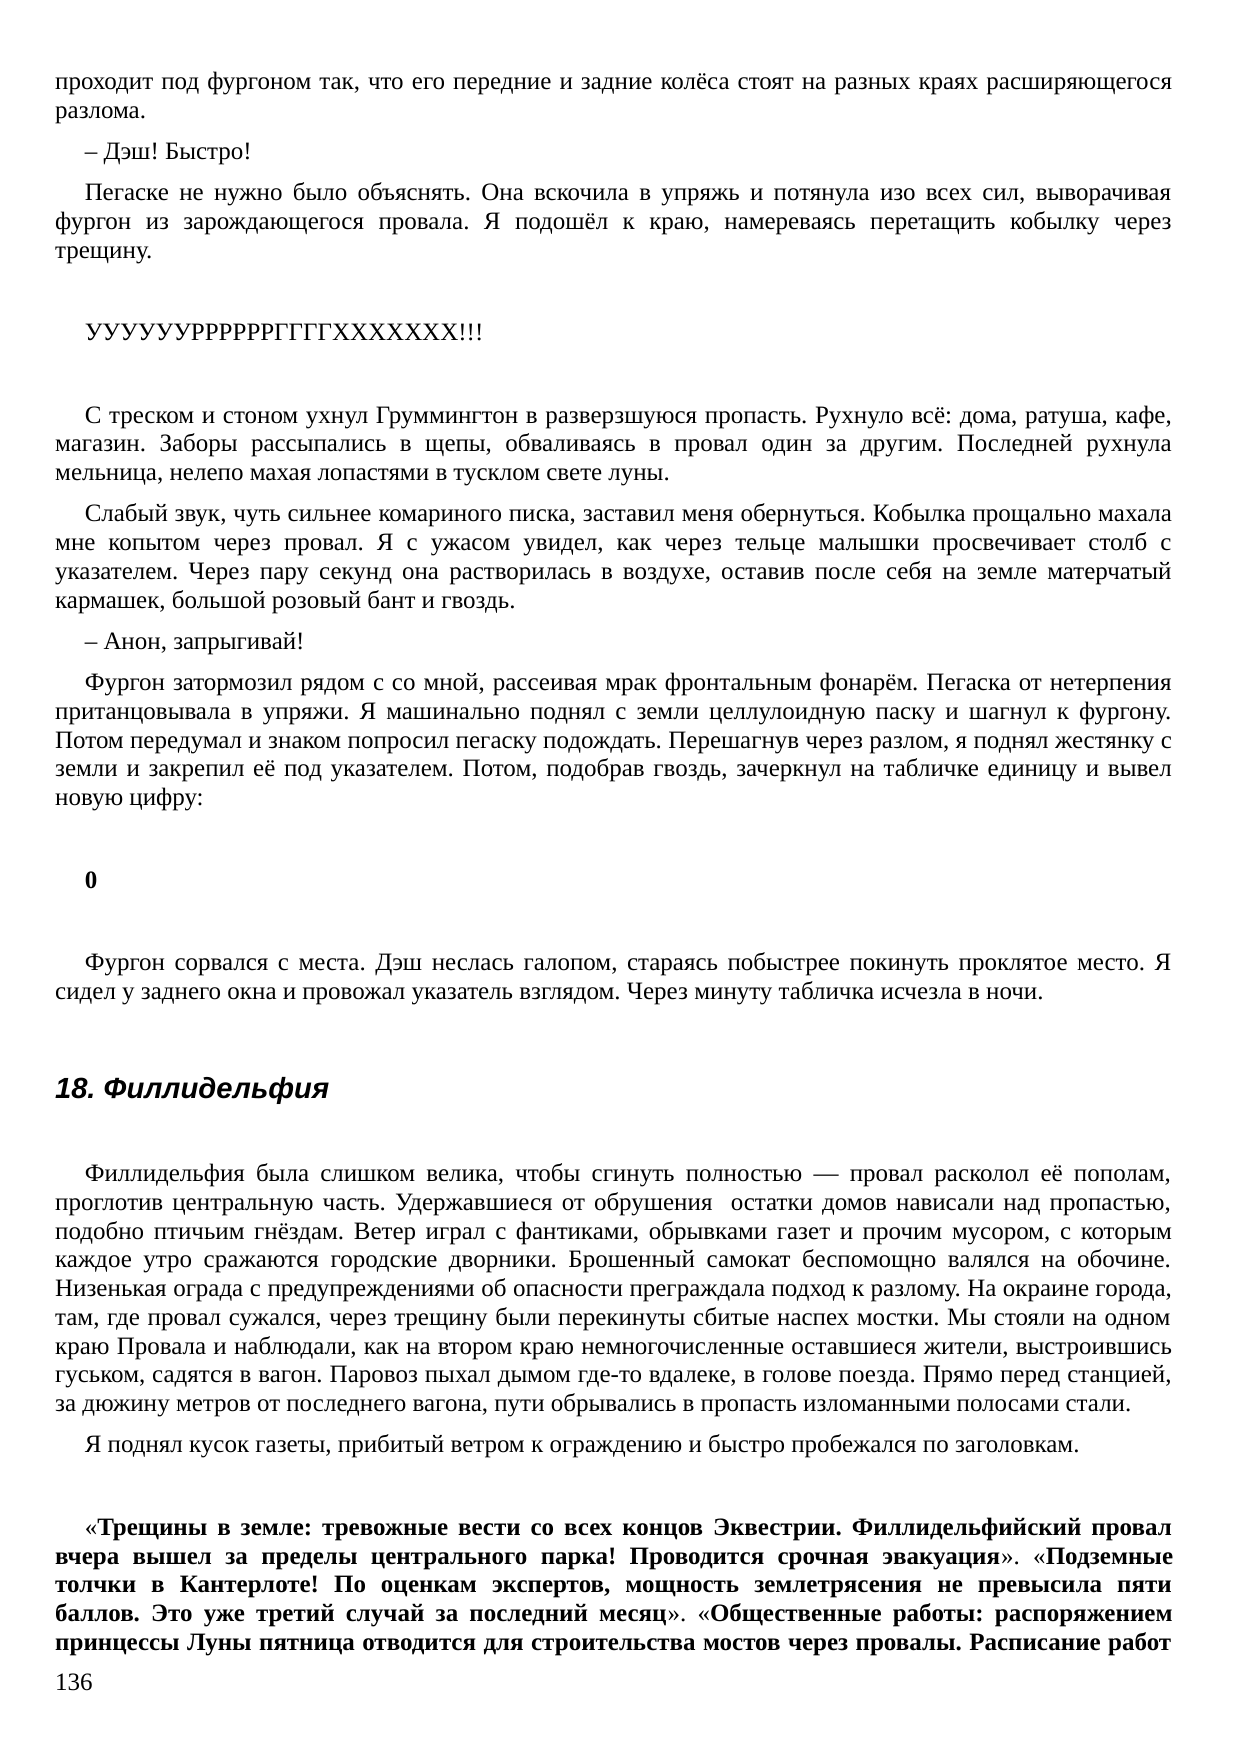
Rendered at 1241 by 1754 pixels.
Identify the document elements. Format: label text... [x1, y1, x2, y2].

text 0 [55, 865, 1173, 893]
text Фургон сорвался с места. Дэш неслась галопом, стараясь побыстрее покинуть проклятое место. Я сидел у заднего окна и провожал указатель взглядом. Через минуту табличка исчезла в ночи. [55, 947, 1173, 1005]
text проходит под фургоном так, что его передние и задние колёса стоят на разных краях расширяющегося разлома. [55, 66, 1173, 123]
text – Дэш! Быстро! [55, 136, 1173, 165]
subtitle 18. Филлидельфия [55, 1071, 1173, 1104]
text С треском и стоном ухнул Груммингтон в разверзшуюся пропасть. Рухнуло всё: дома, ратуша, кафе, магазин. Заборы рассыпались в щепы, обваливаясь в провал один за другим. Последней рухнула мельница, нелепо махая лопастями в тусклом свете луны. [55, 400, 1173, 486]
text Пегаске не нужно было объяснять. Она вскочила в упряжь и потянула изо всех сил, выворачивая фургон из зарождающегося провала. Я подошёл к краю, намереваясь перетащить кобылку через трещину. [55, 177, 1173, 263]
text – Анон, запрыгивай! [55, 626, 1173, 655]
text «Трещины в земле: тревожные вести со всех концов Эквестрии. Филлидельфийский провал вчера вышел за пределы центрального парка! Проводится срочная эвакуация». «Подземные толчки в Кантерлоте! По оценкам экспертов, мощность землетрясения не превысила пяти баллов. Это уже третий случай за последний месяц». «Общественные работы: распоряжением принцессы Луны пятница отводится для строительства мостов через провалы. Расписание работ [55, 1512, 1173, 1656]
text Я поднял кусок газеты, прибитый ветром к ограждению и быстро пробежался по заголовкам. [55, 1429, 1173, 1458]
text Фургон затормозил рядом с со мной, рассеивая мрак фронтальным фонарём. Пегаска от нетерпения пританцовывала в упряжи. Я машинально поднял с земли целлулоидную паску и шагнул к фургону. Потом передумал и знаком попросил пегаску подождать. Перешагнув через разлом, я поднял жестянку с земли и закрепил её под указателем. Потом, подобрав гвоздь, зачеркнул на табличке единицу и вывел новую цифру: [55, 667, 1173, 811]
text Слабый звук, чуть сильнее комариного писка, заставил меня обернуться. Кобылка прощально махала мне копытом через провал. Я с ужасом увидел, как через тельце малышки просвечивает столб с указателем. Через пару секунд она растворилась в воздухе, оставив после себя на земле матерчатый кармашек, большой розовый бант и гвоздь. [55, 498, 1173, 613]
text УУУУУУРРРРРРГГГГХХХХХХХ!!! [55, 317, 1173, 346]
text Филлидельфия была слишком велика, чтобы сгинуть полностью — провал расколол её пополам, проглотив центральную часть. Удержавшиеся от обрушения остатки домов нависали над пропастью, подобно птичьим гнёздам. Ветер играл с фантиками, обрывками газет и прочим мусором, с которым каждое утро сражаются городские дворники. Брошенный самокат беспомощно валялся на обочине. Низенькая ограда с предупреждениями об опасности преграждала подход к разлому. На окраине города, там, где провал сужался, через трещину были перекинуты сбитые наспех мостки. Мы стояли на одном краю Провала и наблюдали, как на втором краю немногочисленные оставшиеся жители, выстроившись гуськом, садятся в вагон. Паровоз пыхал дымом где-то вдалеке, в голове поезда. Прямо перед станцией, за дюжину метров от последнего вагона, пути обрывались в пропасть изломанными полосами стали. [55, 1158, 1173, 1417]
